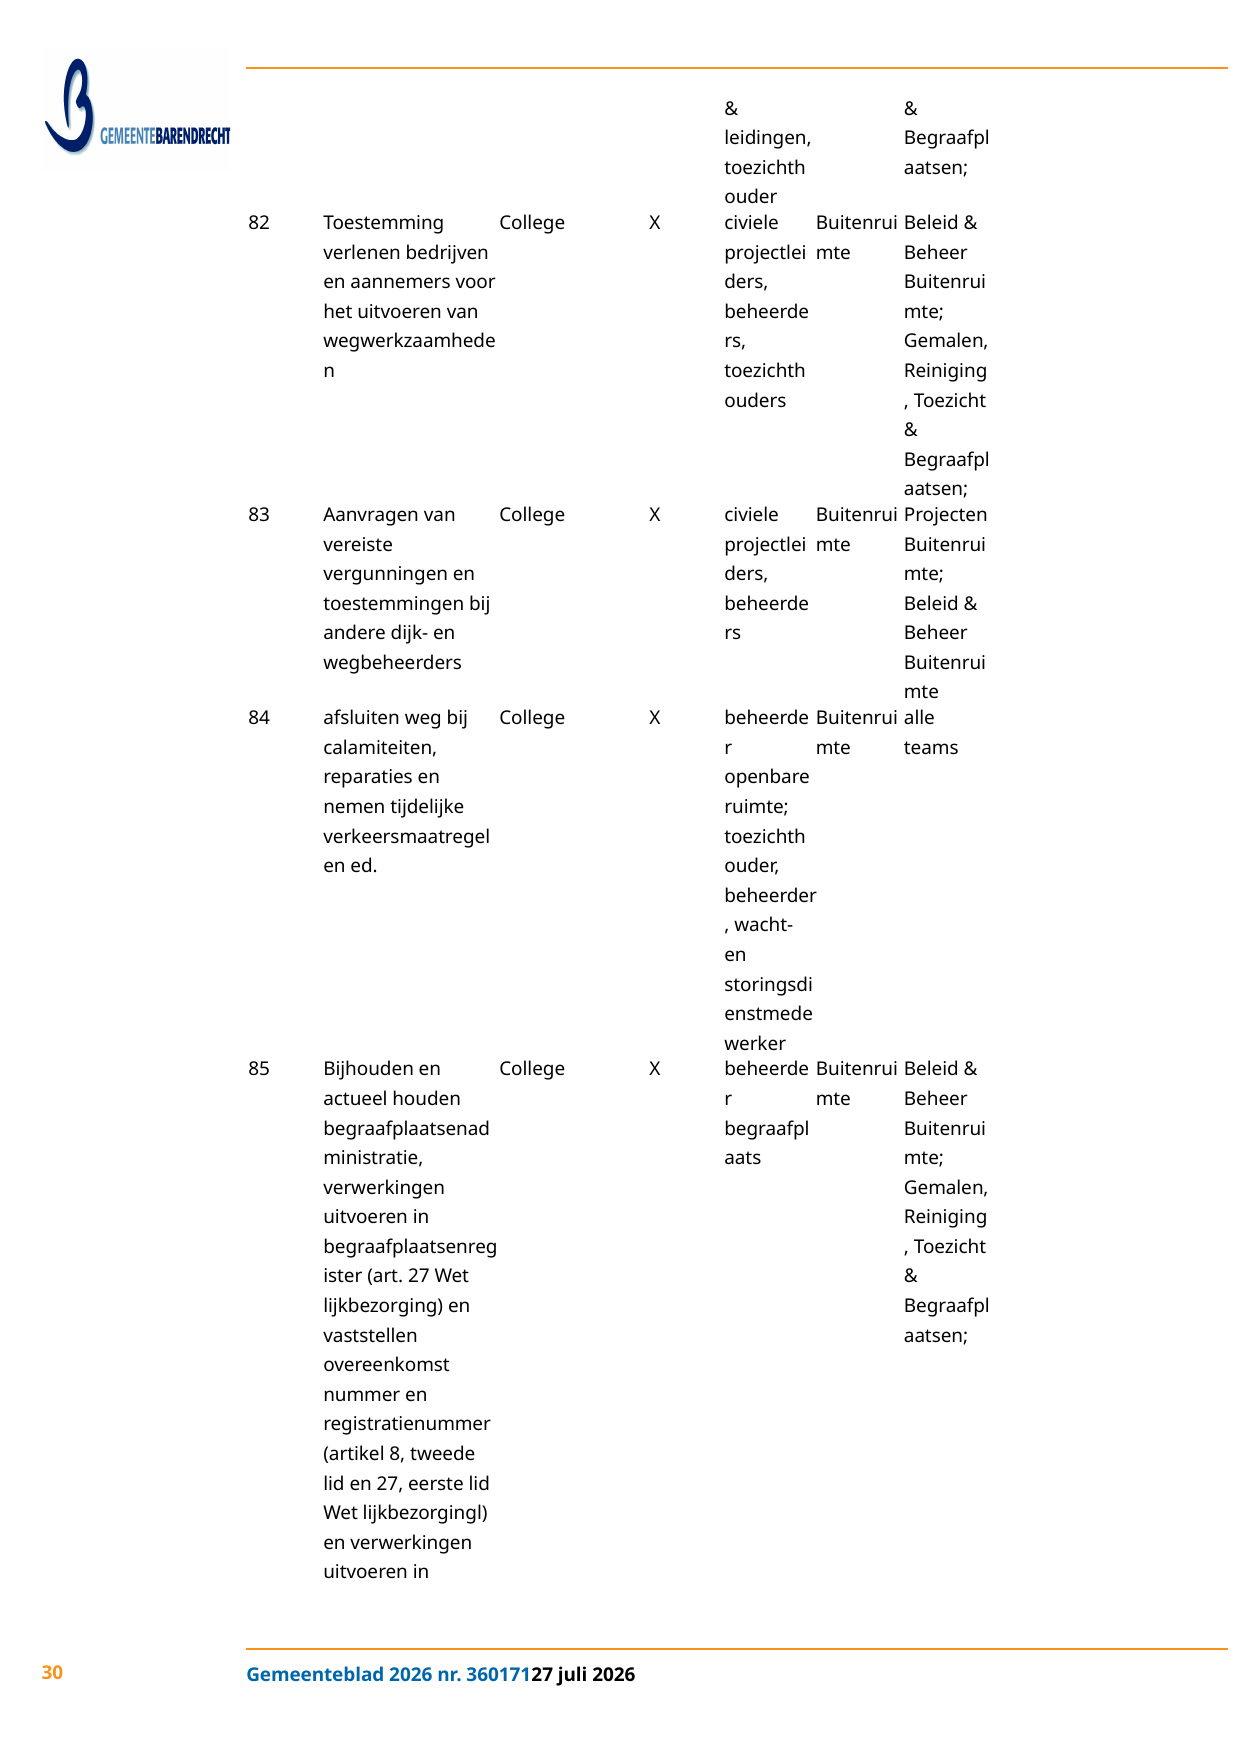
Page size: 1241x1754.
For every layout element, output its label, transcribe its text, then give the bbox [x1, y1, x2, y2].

table_cell 82 [248, 209, 323, 501]
table_cell [574, 1056, 649, 1584]
table_cell Aanvragen van vereiste vergunningen en toestemmingen bij andere dijk- en wegbeheerders [323, 501, 499, 704]
table_cell College [499, 501, 574, 704]
table_cell [574, 705, 649, 1056]
table_cell [992, 705, 1152, 1056]
table_cell beheerder openbare ruimte; toezichthouder, beheerder, wacht- en storingsdienstmedewerker [724, 705, 816, 1056]
table_cell [574, 501, 649, 704]
table_cell 84 [248, 705, 323, 1056]
table_cell & Begraafplaatsen; [904, 95, 992, 209]
table_cell Buitenruimte [816, 501, 904, 704]
table_cell [574, 209, 649, 501]
table_cell X [649, 1056, 724, 1584]
table_cell College [499, 209, 574, 501]
table_cell civiele projectleiders, beheerders [724, 501, 816, 704]
table_cell X [649, 501, 724, 704]
table_cell Projecten Buitenruimte; Beleid & Beheer Buitenruimte [904, 501, 992, 704]
table_cell 85 [248, 1056, 323, 1584]
table_cell [992, 95, 1152, 209]
table_cell Bijhouden en actueel houden begraafplaatsenadministratie, verwerkingen uitvoeren in begraafplaatsenregister (art. 27 Wet lijkbezorging) en vaststellen overeenkomst nummer en registratienummer (artikel 8, tweede lid en 27, eerste lid Wet lijkbezorgingl) en verwerkingen uitvoeren in [323, 1056, 499, 1584]
table_cell [992, 1056, 1152, 1584]
table_cell [499, 95, 574, 209]
table_cell [574, 95, 649, 209]
table_cell [992, 501, 1152, 704]
table_cell [649, 95, 724, 209]
table_cell Buitenruimte [816, 1056, 904, 1584]
table_cell 83 [248, 501, 323, 704]
table_cell X [649, 705, 724, 1056]
table_cell College [499, 1056, 574, 1584]
table_cell Buitenruimte [816, 209, 904, 501]
table_cell afsluiten weg bij calamiteiten, reparaties en nemen tijdelijke verkeersmaatregelen ed. [323, 705, 499, 1056]
table_cell Beleid & Beheer Buitenruimte; Gemalen, Reiniging, Toezicht & Begraafplaatsen; [904, 209, 992, 501]
table_cell College [499, 705, 574, 1056]
table_cell alle teams [904, 705, 992, 1056]
table_cell beheerder begraafplaats [724, 1056, 816, 1584]
picture [41, 47, 231, 172]
table_cell Buitenruimte [816, 705, 904, 1056]
table_cell Beleid & Beheer Buitenruimte; Gemalen, Reiniging, Toezicht & Begraafplaatsen; [904, 1056, 992, 1584]
table_cell [816, 95, 904, 209]
table_cell [992, 209, 1152, 501]
table_cell [323, 95, 499, 209]
table_cell X [649, 209, 724, 501]
table_cell civiele projectleiders, beheerders, toezichthouders [724, 209, 816, 501]
table_cell & leidingen, toezichthouder [724, 95, 816, 209]
table_cell Toestemming verlenen bedrijven en aannemers voor het uitvoeren van wegwerkzaamheden [323, 209, 499, 501]
table_cell [248, 95, 323, 209]
